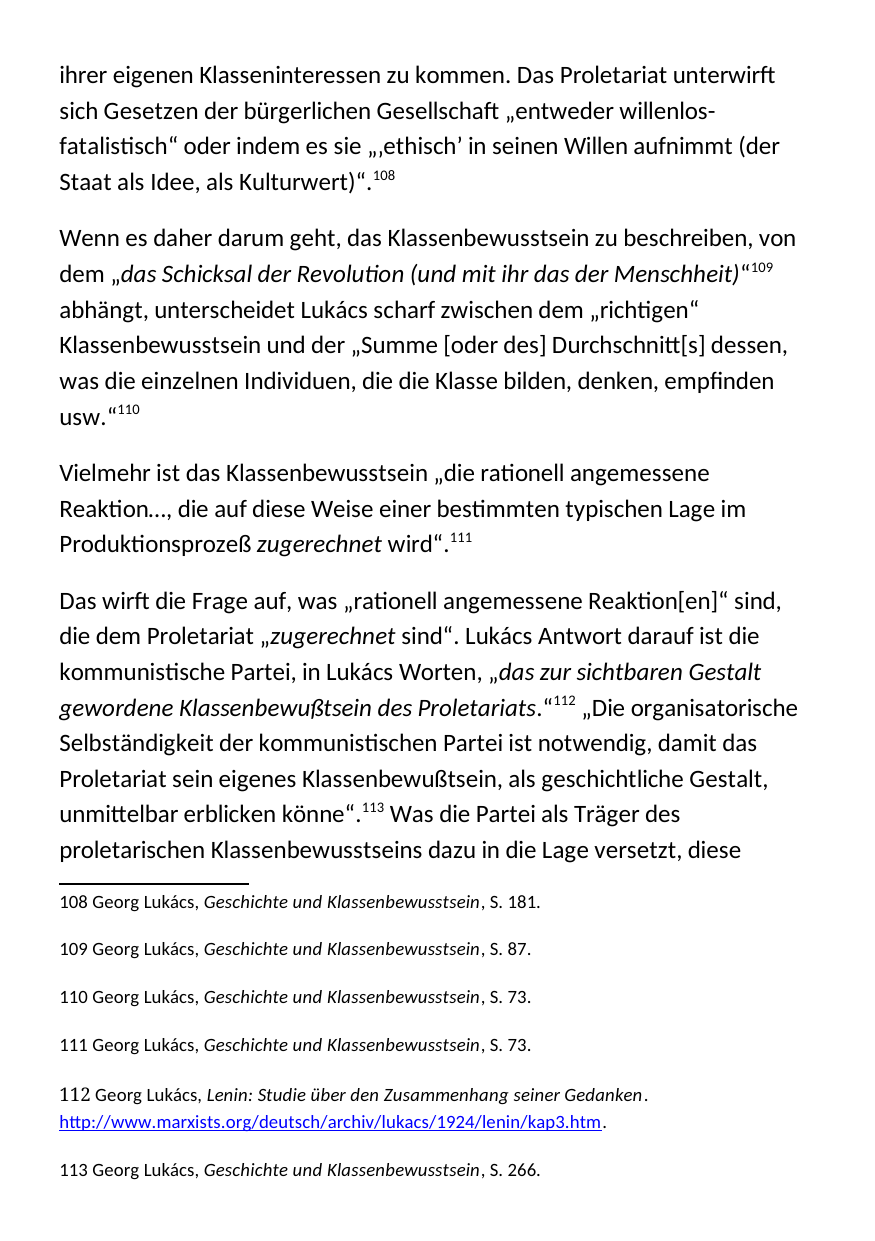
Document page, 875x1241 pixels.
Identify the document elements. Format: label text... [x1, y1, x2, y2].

text ihrer eigenen Klasseninteressen zu kommen. Das Proletariat unterwirft sich Gesetzen der bürgerlichen Gesellschaft „entweder willenlos-fatalistisch“ oder indem es sie „‚ethisch’ in seinen Willen aufnimmt (der Staat als Idee, als Kulturwert)“. [59, 59, 815, 197]
text Das wirft die Frage auf, was „rationell angemessene Reaktion[en]“ sind, die dem Proletariat „zugerechnet sind“. Lukács Antwort darauf ist die kommunistische Partei, in Lukács Worten, „das zur sichtbaren Gestalt gewordene Klassenbewußtsein des Proletariats.“ „Die organisatorische Selbständigkeit der kommunistischen Partei ist notwendig, damit das Proletariat sein eigenes Klassenbewußtsein, als geschichtliche Gestalt, unmittelbar erblicken könne“. Was die Partei als Träger des proletarischen Klassenbewusstseins dazu in die Lage versetzt, diese [59, 585, 815, 865]
text Georg Lukács, Lenin: Studie über den Zusammenhang seiner Gedanken. http://www.marxists.org/deutsch/archiv/lukacs/1924/lenin/kap3.htm. [59, 1081, 815, 1133]
text Wenn es daher darum geht, das Klassenbewusstsein zu beschreiben, von dem „das Schicksal der Revolution (und mit ihr das der Menschheit)“ abhängt, unterscheidet Lukács scharf zwischen dem „richtigen“ Klassenbewusstsein und der „Summe [oder des] Durchschnitt[s] dessen, was die einzelnen Individuen, die die Klasse bilden, denken, empfinden usw.“ [59, 222, 815, 432]
text Georg Lukács, Geschichte und Klassenbewusstsein, S. 87. [59, 937, 815, 961]
text Georg Lukács, Geschichte und Klassenbewusstsein, S. 266. [59, 1158, 815, 1181]
text Vielmehr ist das Klassenbewusstsein „die rationell angemessene Reaktion…, die auf diese Weise einer bestimmten typischen Lage im Produktionsprozeß zugerechnet wird“. [59, 457, 815, 559]
text Georg Lukács, Geschichte und Klassenbewusstsein, S. 73. [59, 985, 815, 1008]
text Georg Lukács, Geschichte und Klassenbewusstsein, S. 181. [59, 890, 815, 913]
text Georg Lukács, Geschichte und Klassenbewusstsein, S. 73. [59, 1033, 815, 1056]
